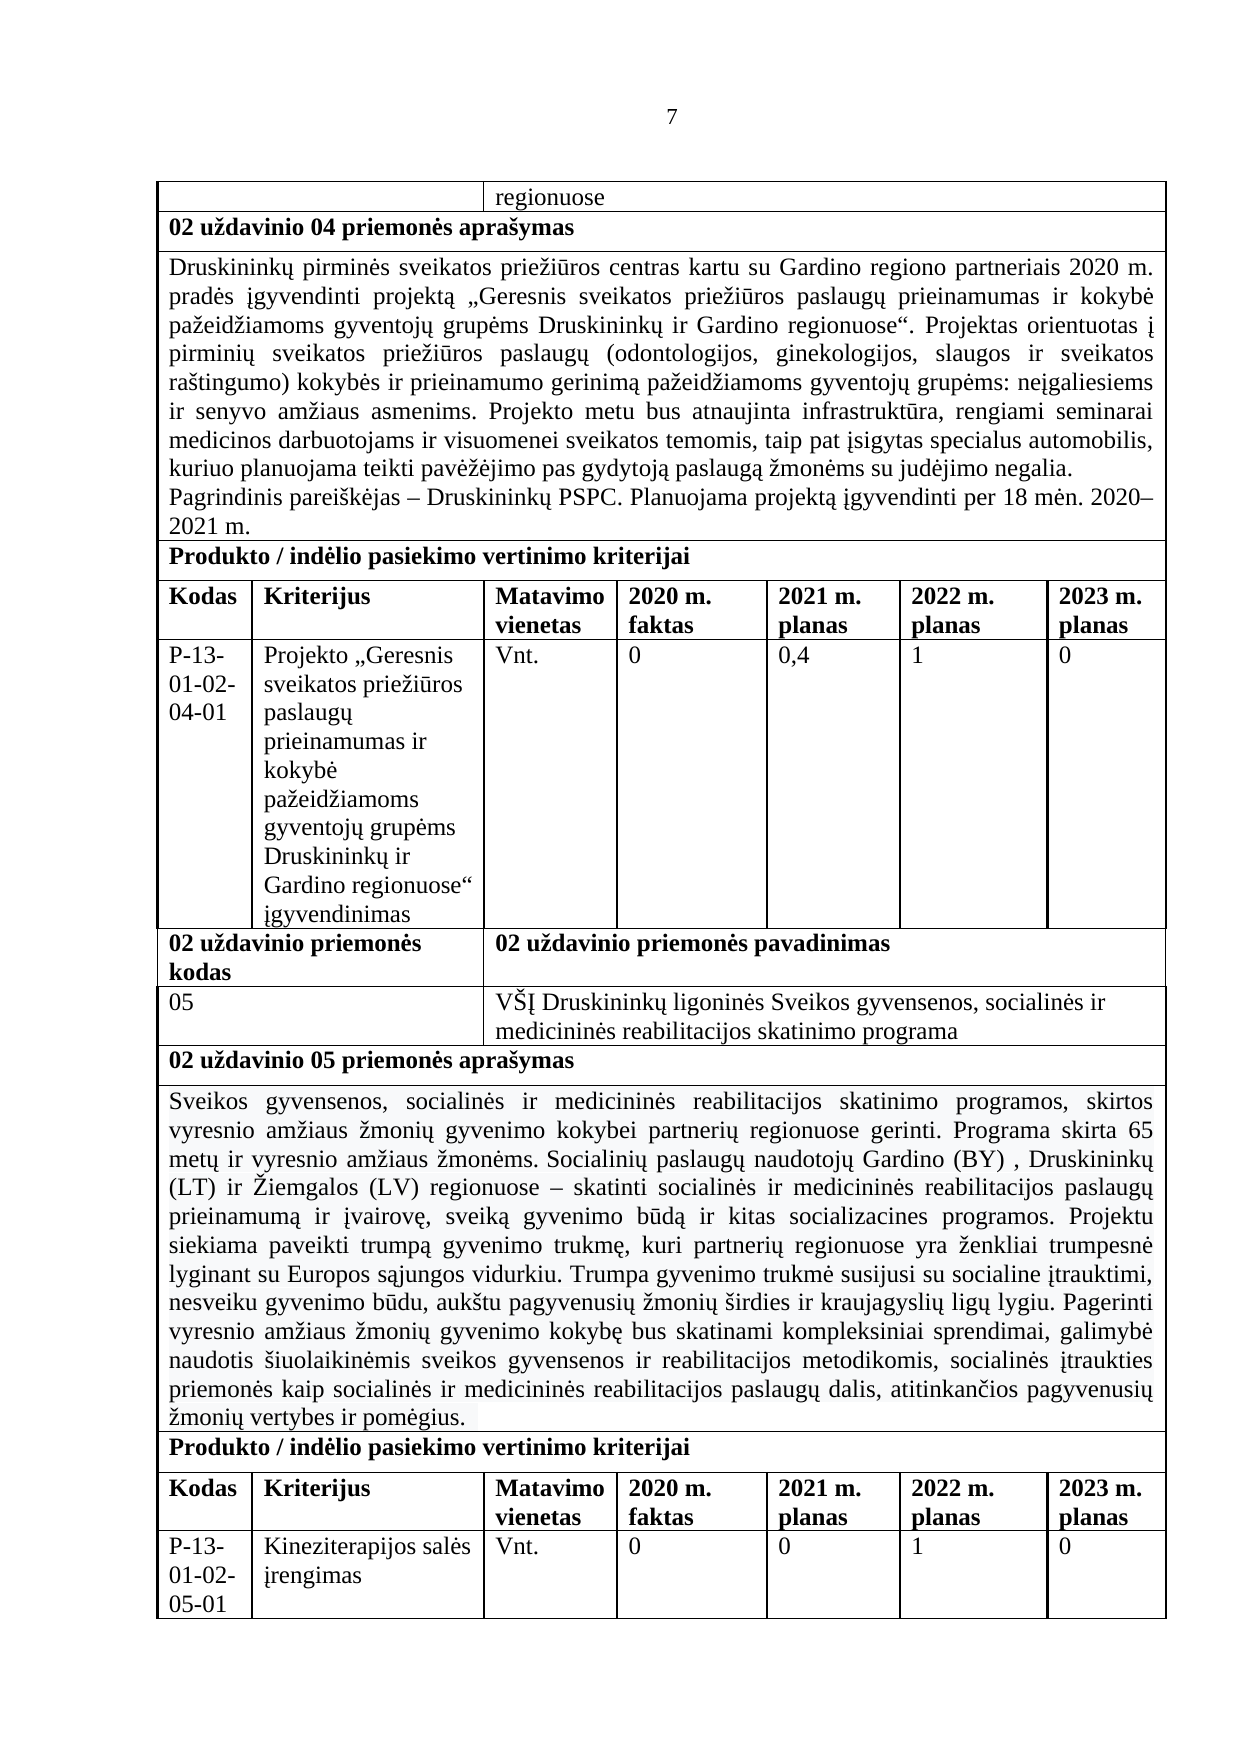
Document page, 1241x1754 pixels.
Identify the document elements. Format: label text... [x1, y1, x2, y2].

table_cell regionuose [484, 182, 1165, 211]
table_cell 1 [901, 1531, 1046, 1618]
table_cell Kriterijus [253, 1473, 483, 1530]
table_cell 2021 m. planas [768, 1473, 899, 1530]
table_cell Vnt. [485, 1531, 616, 1618]
table_cell Matavimo vienetas [485, 581, 616, 639]
table_cell Matavimo vienetas [485, 1473, 616, 1530]
table_cell 02 uždavinio priemonės pavadinimas [484, 929, 1165, 986]
table_cell Sveikos gyvensenos, socialinės ir medicininės reabilitacijos skatinimo programos, skirtos vyresnio amžiaus žmonių gyvenimo kokybei partnerių regionuose gerinti. Programa skirta 65 metų ir vyresnio amžiaus žmonėms. Socialinių paslaugų naudotojų Gardino (BY) , Druskininkų (LT) ir Žiemgalos (LV) regionuose – skatinti socialinės ir medicininės reabilitacijos paslaugų prieinamumą ir įvairovę, sveiką gyvenimo būdą ir kitas socializacines programos. Projektu siekiama paveikti trumpą gyvenimo trukmę, kuri partnerių regionuose yra ženkliai trumpesnė lyginant su Europos sąjungos vidurkiu. Trumpa gyvenimo trukmė susijusi su socialine įtrauktimi, nesveiku gyvenimo būdu, aukštu pagyvenusių žmonių širdies ir kraujagyslių ligų lygiu. Pagerinti vyresnio amžiaus žmonių gyvenimo kokybę bus skatinami kompleksiniai sprendimai, galimybė naudotis šiuolaikinėmis sveikos gyvensenos ir reabilitacijos metodikomis, socialinės įtraukties priemonės kaip socialinės ir medicininės reabilitacijos paslaugų dalis, atitinkančios pagyvenusių žmonių vertybes ir pomėgius. [159, 1086, 1165, 1431]
table_cell P-13-01-02-04-01 [159, 640, 251, 927]
table_cell [159, 182, 483, 211]
table_cell Projekto „Geresnis sveikatos priežiūros paslaugų prieinamumas ir kokybė pažeidžiamoms gyventojų grupėms Druskininkų ir Gardino regionuose“ įgyvendinimas [253, 640, 483, 927]
table_cell 0 [618, 640, 766, 927]
table_cell 0 [768, 1531, 899, 1618]
table_cell 2023 m. planas [1049, 581, 1165, 639]
table_cell VŠĮ Druskininkų ligoninės Sveikos gyvensenos, socialinės ir medicininės reabilitacijos skatinimo programa [484, 987, 1165, 1044]
table_cell 02 uždavinio 05 priemonės aprašymas [159, 1046, 1165, 1085]
table_cell Kriterijus [253, 581, 483, 639]
table_cell 0 [1049, 640, 1165, 927]
table_cell 2021 m. planas [768, 581, 899, 639]
table_cell Produkto / indėlio pasiekimo vertinimo kriterijai [159, 541, 1165, 580]
table_cell 2020 m. faktas [618, 581, 766, 639]
table_cell P-13-01-02-05-01 [159, 1531, 251, 1618]
table_cell 02 uždavinio 04 priemonės aprašymas [159, 212, 1165, 251]
table_cell 2022 m. planas [901, 581, 1046, 639]
table_cell Kodas [159, 1473, 251, 1530]
table_cell 2023 m. planas [1049, 1473, 1165, 1530]
table_cell 02 uždavinio priemonės kodas [158, 929, 483, 986]
table_cell 1 [901, 640, 1046, 927]
table_cell Druskininkų pirminės sveikatos priežiūros centras kartu su Gardino regiono partneriais 2020 m. pradės įgyvendinti projektą „Geresnis sveikatos priežiūros paslaugų prieinamumas ir kokybė pažeidžiamoms gyventojų grupėms Druskininkų ir Gardino regionuose“. Projektas orientuotas į pirminių sveikatos priežiūros paslaugų (odontologijos, ginekologijos, slaugos ir sveikatos raštingumo) kokybės ir prieinamumo gerinimą pažeidžiamoms gyventojų grupėms: neįgaliesiems ir senyvo amžiaus asmenims. Projekto metu bus atnaujinta infrastruktūra, rengiami seminarai medicinos darbuotojams ir visuomenei sveikatos temomis, taip pat įsigytas specialus automobilis, kuriuo planuojama teikti pavėžėjimo pas gydytoją paslaugą žmonėms su judėjimo negalia. Pagrindinis pareiškėjas – Druskininkų PSPC. Planuojama projektą įgyvendinti per 18 mėn. 2020–2021 m. [159, 252, 1165, 540]
table_cell Kineziterapijos salės įrengimas [253, 1531, 483, 1618]
table_cell Produkto / indėlio pasiekimo vertinimo kriterijai [159, 1432, 1165, 1472]
table_cell 05 [159, 987, 483, 1044]
table_cell 2020 m. faktas [618, 1473, 766, 1530]
table_cell 0 [1049, 1531, 1165, 1618]
table_cell Vnt. [485, 640, 616, 927]
table_cell 0 [618, 1531, 766, 1618]
table_cell 0,4 [768, 640, 899, 927]
table_cell Kodas [159, 581, 251, 639]
table_cell 2022 m. planas [901, 1473, 1046, 1530]
